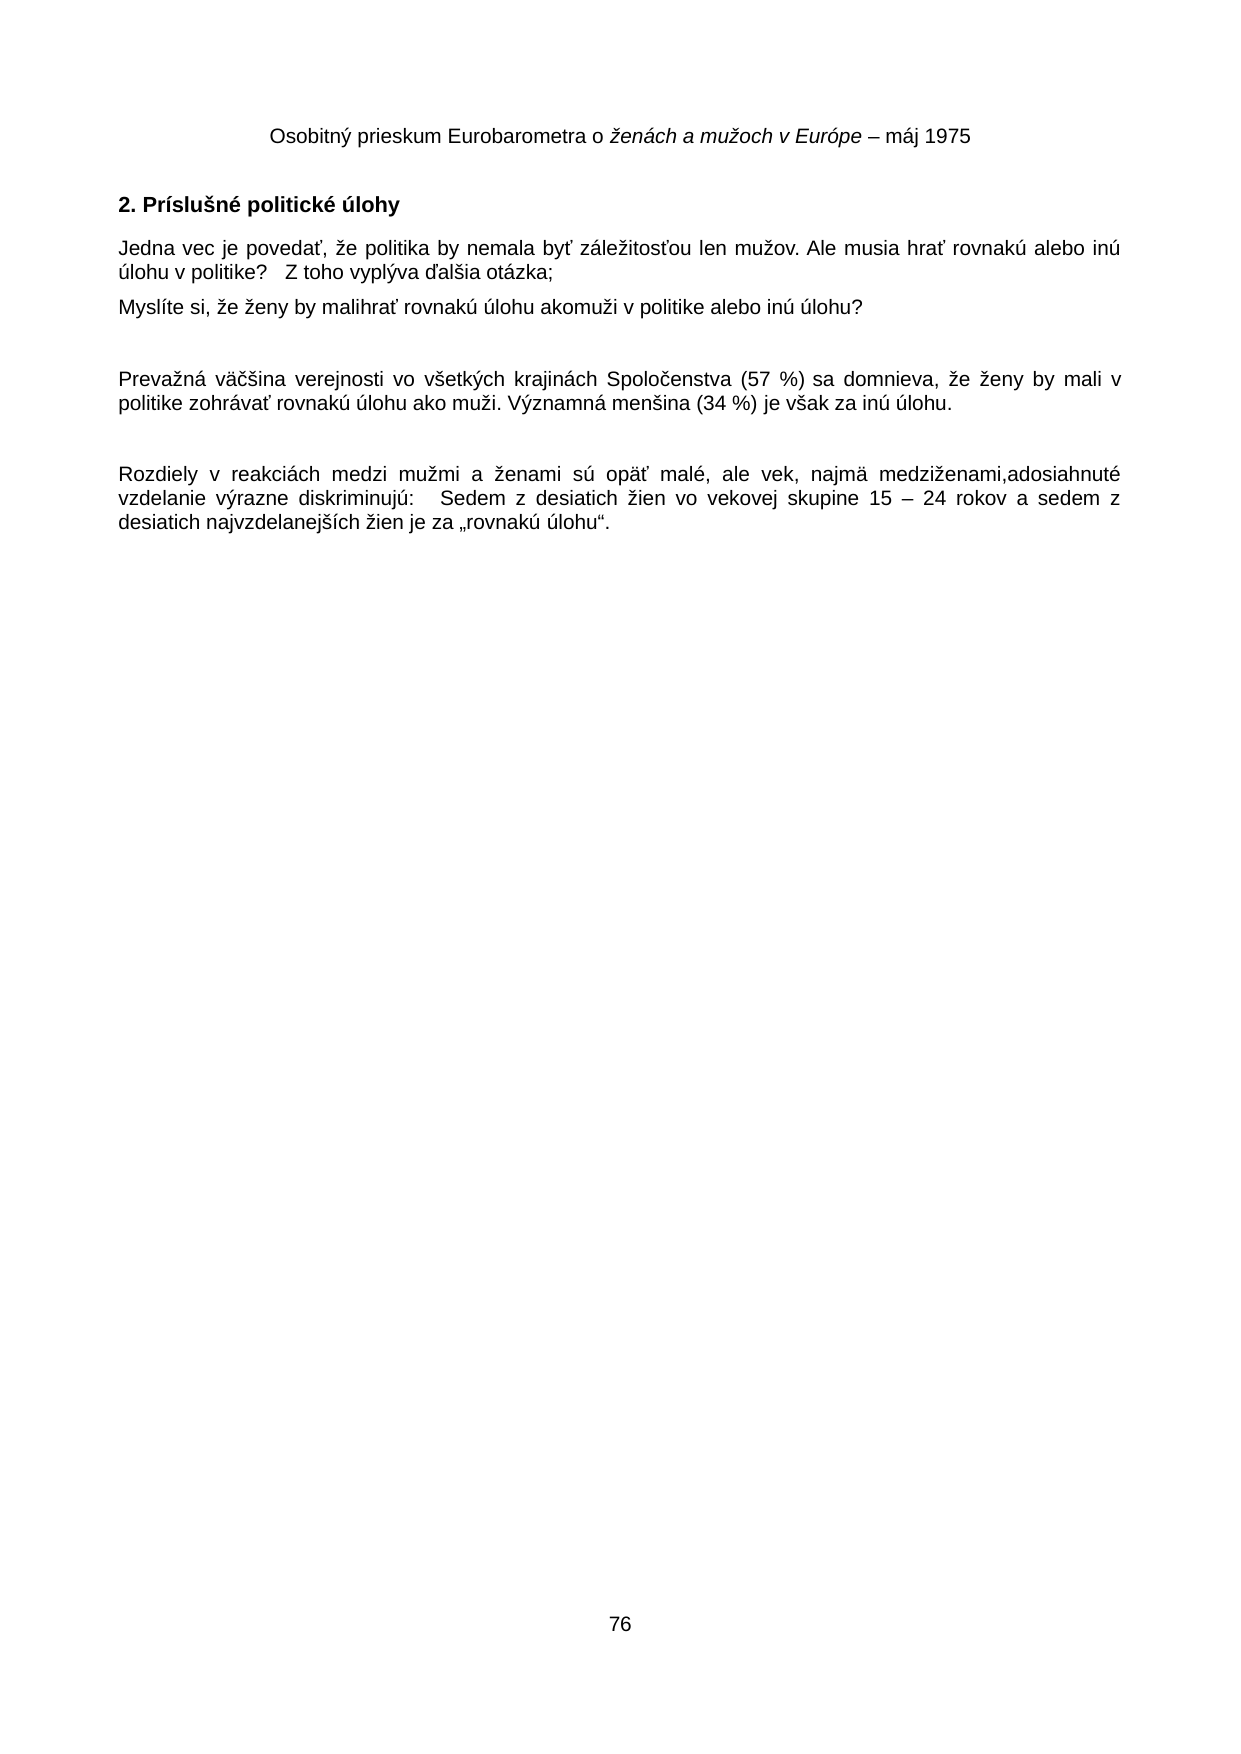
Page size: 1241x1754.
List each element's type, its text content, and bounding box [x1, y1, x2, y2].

text Jedna vec je povedať, že politika by nemala byť záležitosťou len mužov. Ale musia hrať rovnakú alebo inú úlohu v politike? Z toho vyplýva ďalšia otázka; [118, 236, 1122, 283]
text Rozdiely v reakciách medzi mužmi a ženami sú opäť malé, ale vek, najmä medziženami,adosiahnuté vzdelanie výrazne diskriminujú: Sedem z desiatich žien vo vekovej skupine 15 – 24 rokov a sedem z desiatich najvzdelanejších žien je za „rovnakú úlohu“. [118, 462, 1122, 533]
subtitle 2. Príslušné politické úlohy [118, 192, 1122, 217]
text Myslíte si, že ženy by malihrať rovnakú úlohu akomuži v politike alebo inú úlohu? [118, 295, 1122, 319]
text Prevažná väčšina verejnosti vo všetkých krajinách Spoločenstva (57 %) sa domnieva, že ženy by mali v politike zohrávať rovnakú úlohu ako muži. Významná menšina (34 %) je však za inú úlohu. [118, 366, 1122, 414]
